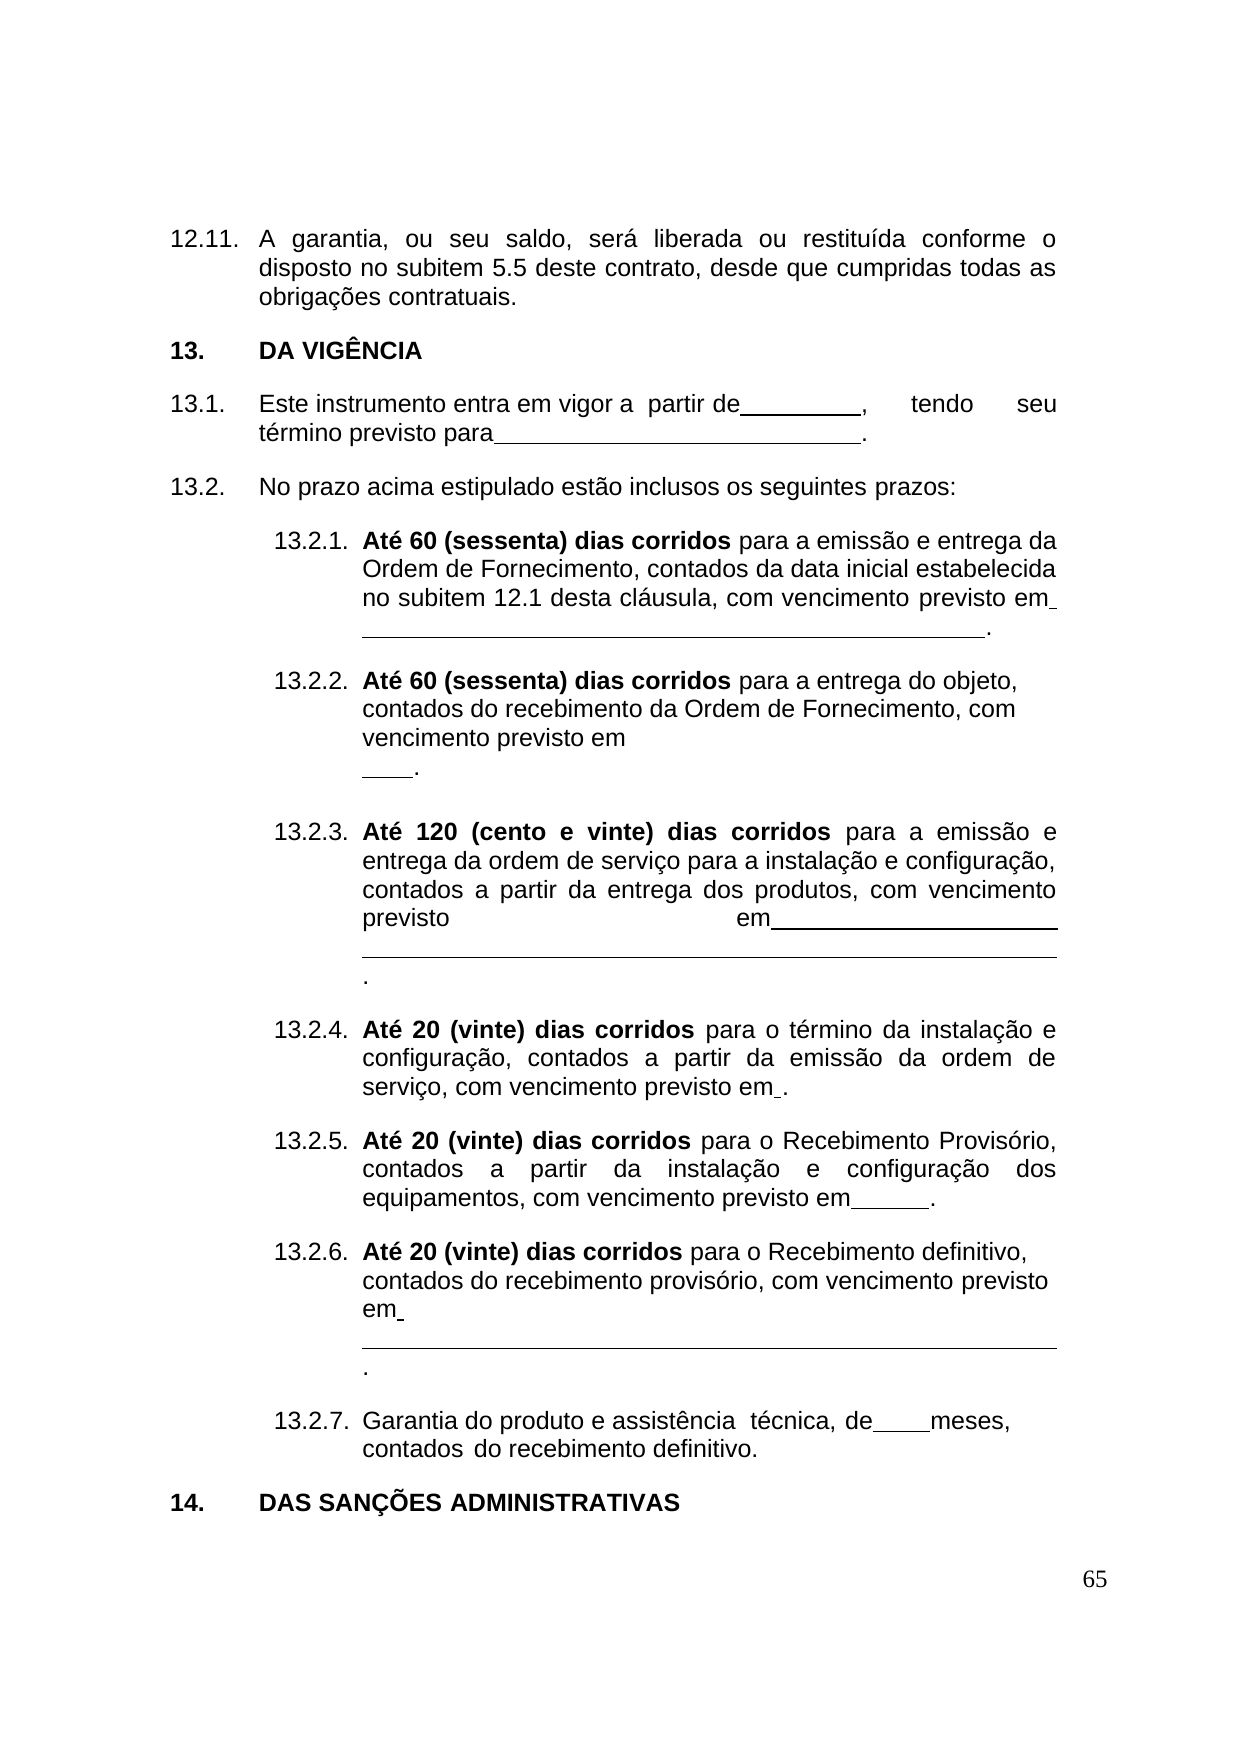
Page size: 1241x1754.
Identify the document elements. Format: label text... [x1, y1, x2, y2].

list Até 60 (sessenta) dias corridos para a entrega do objeto, contados do recebimento da Ordem de Fornecimento, com vencimento previsto em [273, 666, 1057, 752]
list Garantia do produto e assistência técnica, de meses, contados do recebimento definitivo. [273, 1406, 1107, 1463]
list Até 20 (vinte) dias corridos para o Recebimento definitivo, contados do recebimento provisório, com vencimento previsto em . [273, 1237, 1057, 1381]
list Até 60 (sessenta) dias corridos para a emissão e entrega da Ordem de Fornecimento, contados da data inicial estabelecida no subitem 12.1 desta cláusula, com vencimento previsto em . [273, 526, 1057, 641]
text . [362, 752, 1107, 781]
list Até 20 (vinte) dias corridos para o término da instalação e configuração, contados a partir da emissão da ordem de serviço, com vencimento previsto em . [273, 1015, 1057, 1101]
subtitle DAS SANÇÕES ADMINISTRATIVAS [170, 1488, 1107, 1517]
list Até 20 (vinte) dias corridos para o Recebimento Provisório, contados a partir da instalação e configuração dos equipamentos, com vencimento previsto em . [273, 1126, 1057, 1212]
subtitle DA VIGÊNCIA [170, 336, 1107, 364]
list Este instrumento entra em vigor a partir de , tendo seu término previsto para . [170, 389, 1057, 447]
list A garantia, ou seu saldo, será liberada ou restituída conforme o disposto no subitem 5.5 deste contrato, desde que cumpridas todas as obrigações contratuais. [170, 224, 1057, 311]
list Até 120 (cento e vinte) dias corridos para a emissão e entrega da ordem de serviço para a instalação e configuração, contados a partir da entrega dos produtos, com vencimento previsto em . [273, 817, 1057, 990]
list No prazo acima estipulado estão inclusos os seguintes prazos: [170, 472, 1107, 501]
